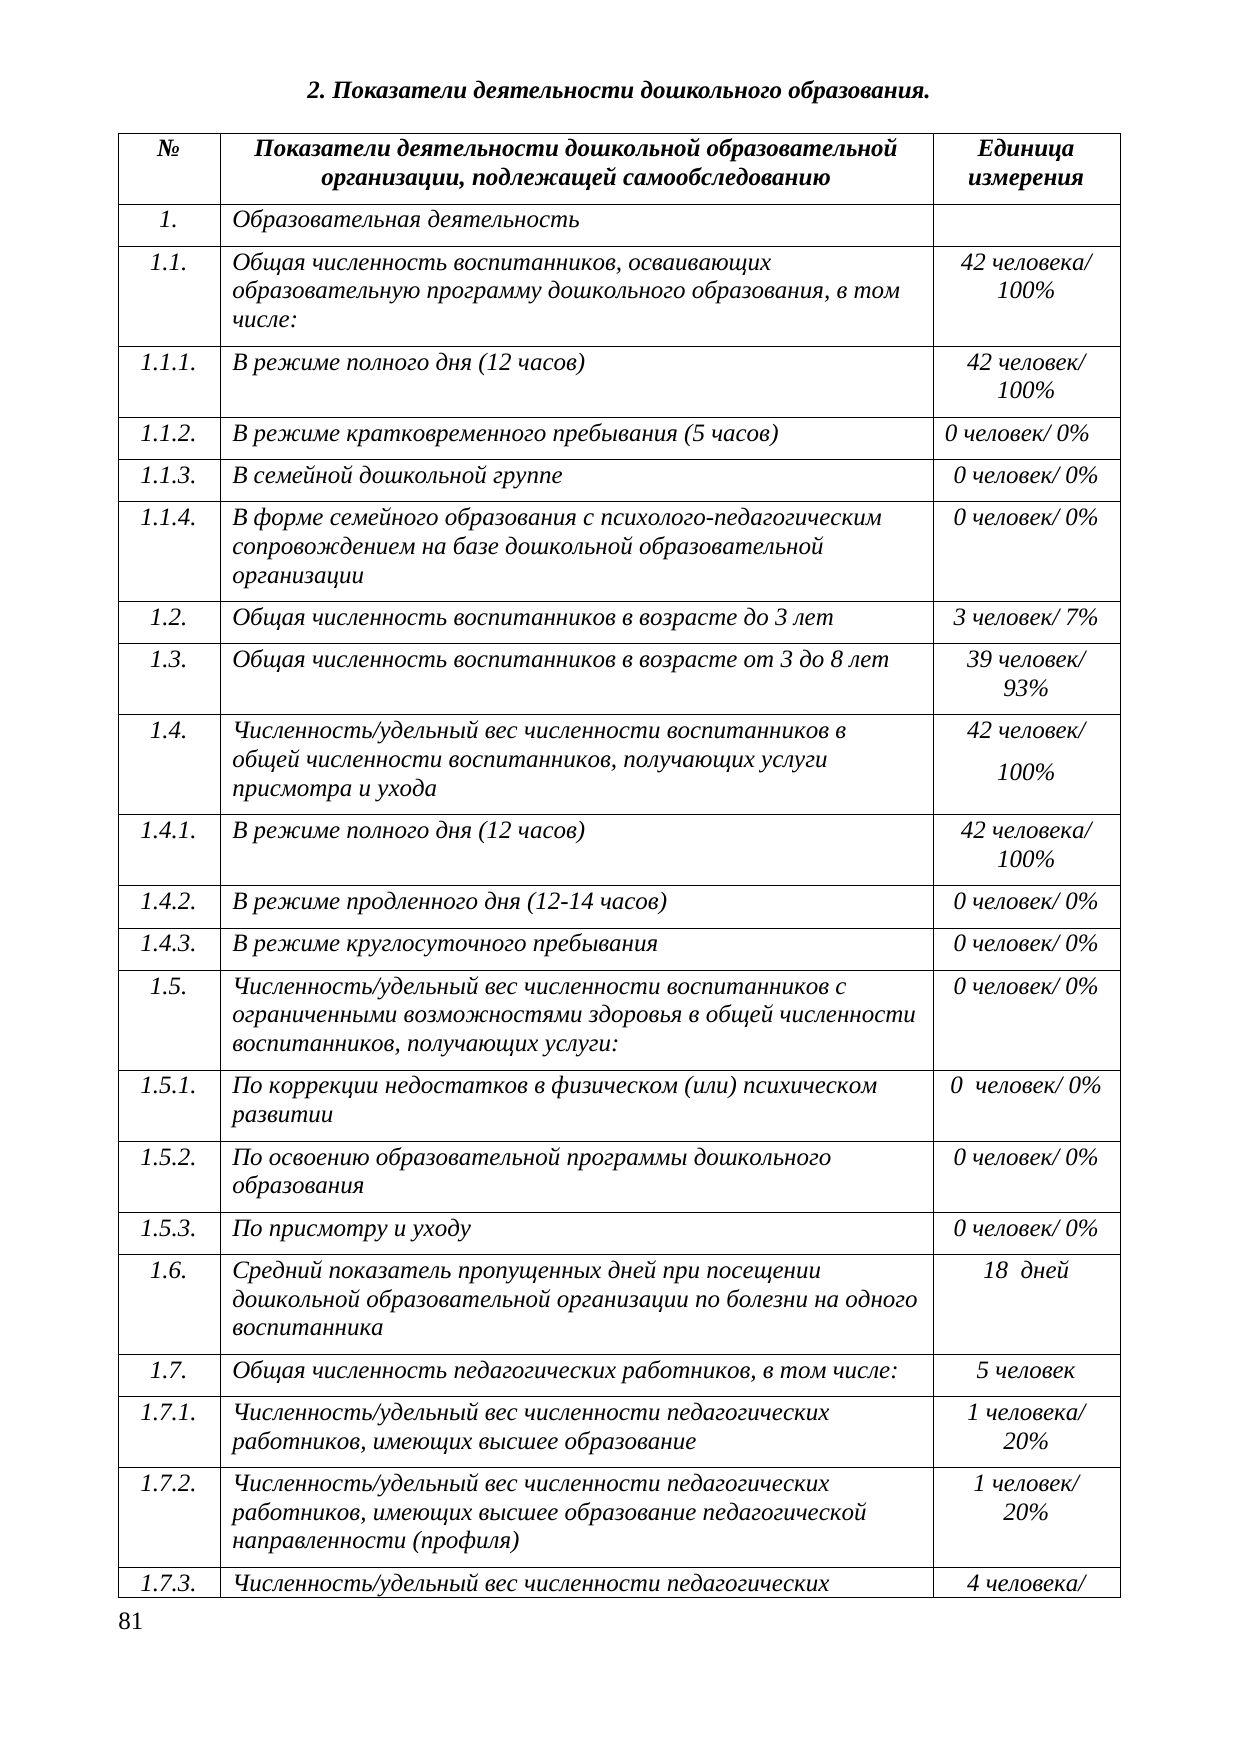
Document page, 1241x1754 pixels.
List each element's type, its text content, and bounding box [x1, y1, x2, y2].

table_cell 1.5.1. [119, 1071, 220, 1141]
table_cell 0 человек/ 0% [934, 502, 1120, 601]
table_cell 1.7.2. [119, 1468, 220, 1567]
table_cell 4 человека/ [934, 1568, 1120, 1597]
table_cell По освоению образовательной программы дошкольного образования [221, 1142, 933, 1212]
table_cell 1.2. [119, 602, 220, 643]
table_cell 0 человек/ 0% [934, 1213, 1120, 1254]
table_cell Общая численность воспитанников в возрасте до 3 лет [221, 602, 933, 643]
table_cell 0 человек/ 0% [934, 971, 1120, 1069]
table_cell Численность/удельный вес численности воспитанников в общей численности воспитанников, получающих услуги присмотра и ухода [221, 715, 933, 814]
table_cell В форме семейного образования с психолого-педагогическим сопровождением на базе дошкольной образовательной организации [221, 502, 933, 601]
table_cell По присмотру и уходу [221, 1213, 933, 1254]
table_cell 1.1.4. [119, 502, 220, 601]
table_cell 1.7. [119, 1355, 220, 1396]
table_cell Численность/удельный вес численности воспитанников с ограниченными возможностями здоровья в общей численности воспитанников, получающих услуги: [221, 971, 933, 1069]
table_cell В режиме продленного дня (12-14 часов) [221, 886, 933, 927]
table_cell Средний показатель пропущенных дней при посещении дошкольной образовательной организации по болезни на одного воспитанника [221, 1255, 933, 1354]
table_cell [934, 205, 1120, 246]
table_cell По коррекции недостатков в физическом (или) психическом развитии [221, 1071, 933, 1141]
table_cell В режиме кратковременного пребывания (5 часов) [221, 418, 933, 459]
table_cell 0 человек/ 0% [934, 1071, 1120, 1141]
table_cell Общая численность воспитанников в возрасте от 3 до 8 лет [221, 644, 933, 714]
table_cell 42 человека/ 100% [934, 815, 1120, 885]
table_cell 1.1.2. [119, 418, 220, 459]
table_header Единица измерения [934, 134, 1120, 203]
table_cell 1.5.3. [119, 1213, 220, 1254]
table_cell 42 человек/ 100% [934, 347, 1120, 417]
table_cell 1.7.3. [119, 1568, 220, 1597]
table_cell 0 человек/ 0% [934, 929, 1120, 970]
table_cell 0 человек/ 0% [934, 1142, 1120, 1212]
table_cell 1.1.1. [119, 347, 220, 417]
table_cell 1.5.2. [119, 1142, 220, 1212]
table_cell 39 человек/ 93% [934, 644, 1120, 714]
table_cell 42 человек/ 100% [934, 715, 1120, 814]
table_cell 1.4.1. [119, 815, 220, 885]
table_cell Численность/удельный вес численности педагогических работников, имеющих высшее образование педагогической направленности (профиля) [221, 1468, 933, 1567]
table_cell 5 человек [934, 1355, 1120, 1396]
table_cell 1.1.3. [119, 460, 220, 501]
table_cell 1.4.3. [119, 929, 220, 970]
table_cell Общая численность педагогических работников, в том числе: [221, 1355, 933, 1396]
table_cell Общая численность воспитанников, осваивающих образовательную программу дошкольного образования, в том числе: [221, 247, 933, 346]
table_cell Численность/удельный вес численности педагогических [221, 1568, 933, 1597]
table_cell 1.4. [119, 715, 220, 814]
table_cell 1.7.1. [119, 1397, 220, 1467]
table_cell 1.3. [119, 644, 220, 714]
table_cell 18 дней [934, 1255, 1120, 1354]
table_cell 1. [119, 205, 220, 246]
table_header Показатели деятельности дошкольной образовательной организации, подлежащей самообследованию [221, 134, 933, 203]
table_cell 42 человека/ 100% [934, 247, 1120, 346]
table_cell 1.6. [119, 1255, 220, 1354]
table_cell В режиме полного дня (12 часов) [221, 815, 933, 885]
table_cell 0 человек/ 0% [934, 418, 1120, 459]
table_cell В семейной дошкольной группе [221, 460, 933, 501]
text 2. Показатели деятельности дошкольного образования. [118, 75, 1122, 104]
table_cell Численность/удельный вес численности педагогических работников, имеющих высшее образование [221, 1397, 933, 1467]
table_cell Образовательная деятельность [221, 205, 933, 246]
table_cell 1.5. [119, 971, 220, 1069]
table_header № [119, 134, 220, 203]
table_cell 0 человек/ 0% [934, 886, 1120, 927]
table_cell 1.1. [119, 247, 220, 346]
table_cell 1 человека/ 20% [934, 1397, 1120, 1467]
table_cell 0 человек/ 0% [934, 460, 1120, 501]
table_cell 1 человек/ 20% [934, 1468, 1120, 1567]
table_cell В режиме круглосуточного пребывания [221, 929, 933, 970]
table_cell 3 человек/ 7% [934, 602, 1120, 643]
table_cell В режиме полного дня (12 часов) [221, 347, 933, 417]
table_cell 1.4.2. [119, 886, 220, 927]
